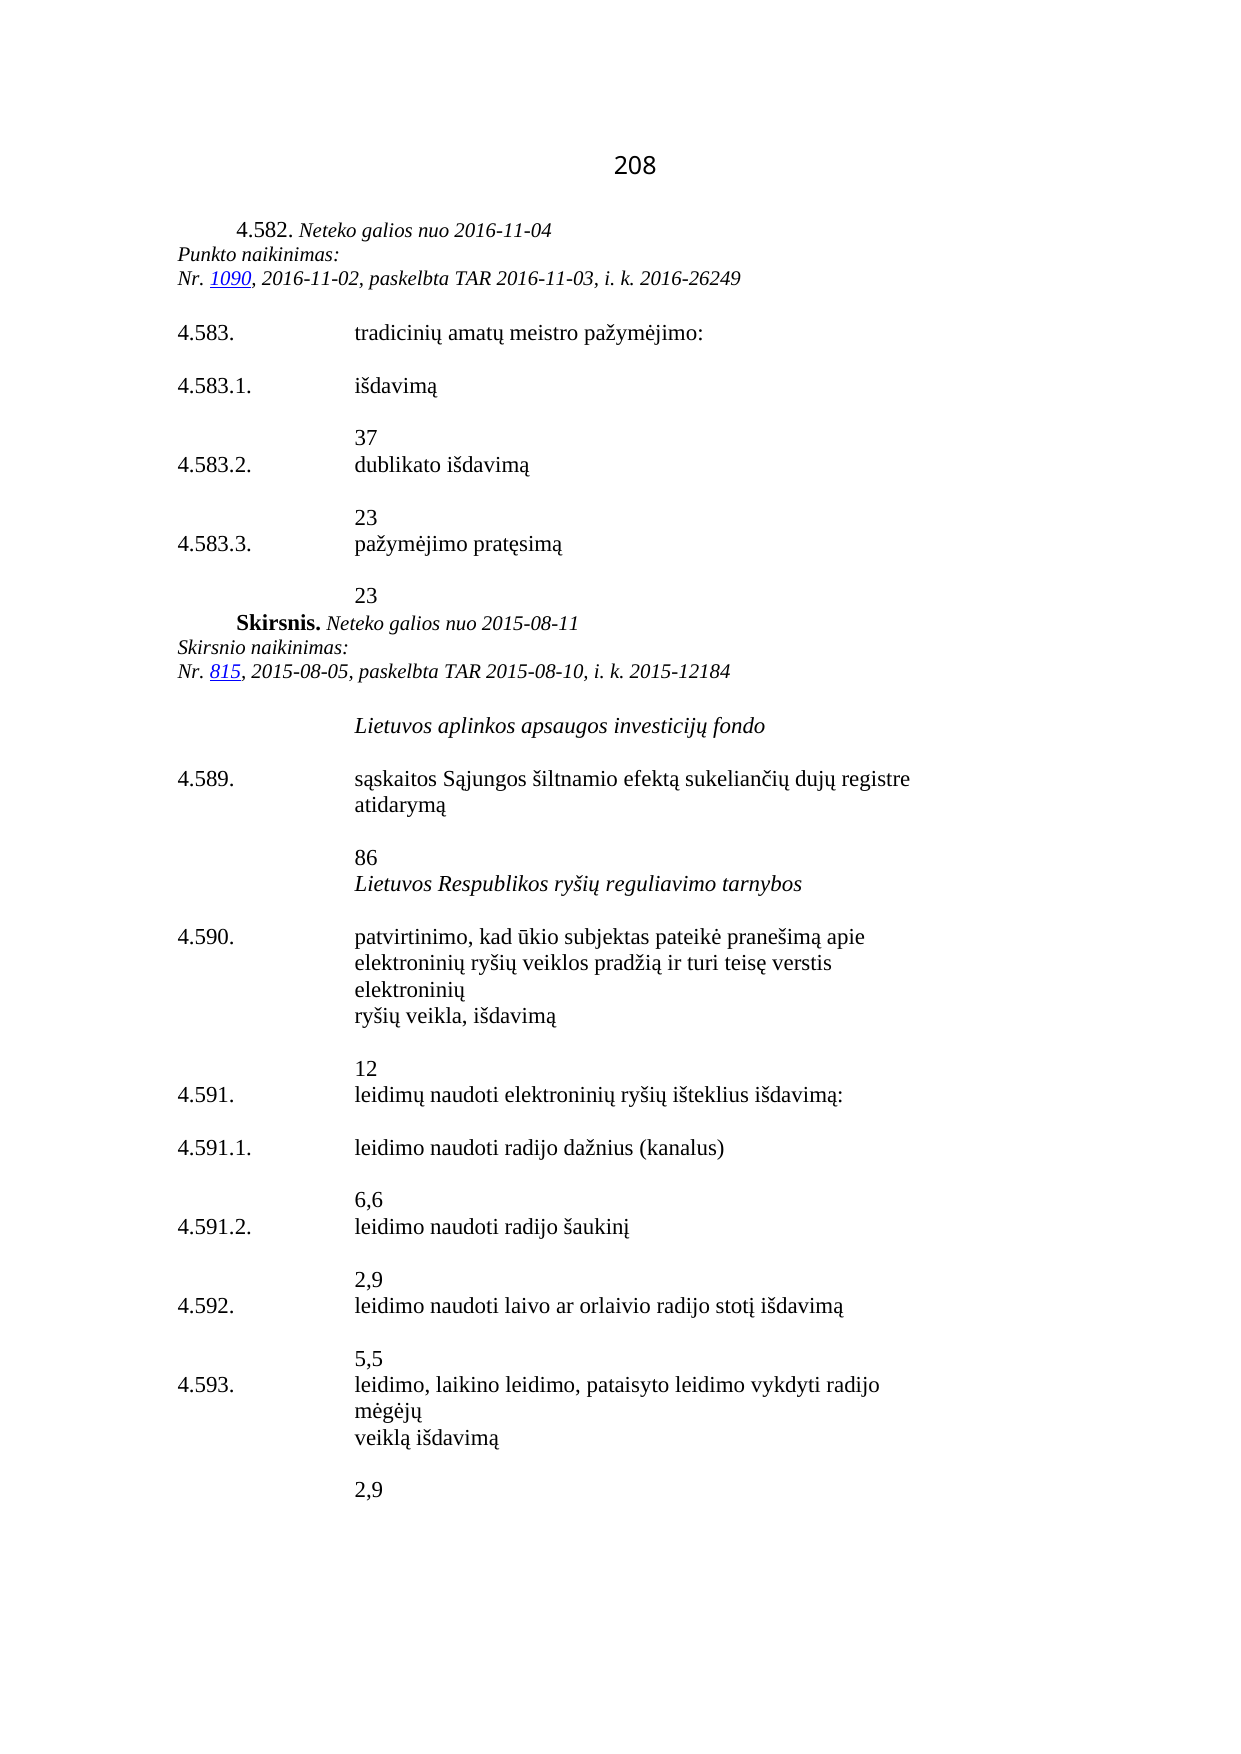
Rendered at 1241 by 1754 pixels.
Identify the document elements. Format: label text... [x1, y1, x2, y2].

text 4.583.1. išdavimą 37 [177, 372, 945, 451]
text 4.583.3. pažymėjimo pratęsimą 23 [177, 530, 945, 609]
text Punkto naikinimas: [177, 242, 1093, 266]
text 4.590. patvirtinimo, kad ūkio subjektas pateikė pranešimą apie [177, 923, 945, 949]
text veiklą išdavimą 2,9 [354, 1424, 945, 1503]
text ryšių veikla, išdavimą 12 [354, 1002, 945, 1081]
text 4.591.1. leidimo naudoti radijo dažnius (kanalus) 6,6 [177, 1134, 945, 1213]
text Lietuvos Respublikos ryšių reguliavimo tarnybos [354, 870, 945, 923]
text 4.593. leidimo, laikino leidimo, pataisyto leidimo vykdyti radijo mėgėjų [177, 1371, 945, 1424]
text Lietuvos aplinkos apsaugos investicijų fondo [354, 712, 945, 765]
text atidarymą 86 [354, 791, 945, 870]
text Skirsnio naikinimas: [177, 635, 1093, 659]
text 4.582. Neteko galios nuo 2016-11-04 [177, 216, 1093, 242]
text Skirsnis. Neteko galios nuo 2015-08-11 [177, 609, 1093, 635]
text 4.589. sąskaitos Sąjungos šiltnamio efektą sukeliančių dujų registre [177, 765, 945, 791]
text 4.583. tradicinių amatų meistro pažymėjimo: [177, 319, 945, 372]
text Nr. 1090, 2016-11-02, paskelbta TAR 2016-11-03, i. k. 2016-26249 [177, 266, 1093, 290]
text elektroninių ryšių veiklos pradžią ir turi teisę verstis elektroninių [354, 949, 945, 1002]
text 4.591.2. leidimo naudoti radijo šaukinį 2,9 [177, 1213, 945, 1292]
text 4.583.2. dublikato išdavimą 23 [177, 451, 945, 530]
text 4.591. leidimų naudoti elektroninių ryšių išteklius išdavimą: [177, 1081, 945, 1134]
text 4.592. leidimo naudoti laivo ar orlaivio radijo stotį išdavimą 5,5 [177, 1292, 945, 1371]
text Nr. 815, 2015-08-05, paskelbta TAR 2015-08-10, i. k. 2015-12184 [177, 659, 1093, 683]
